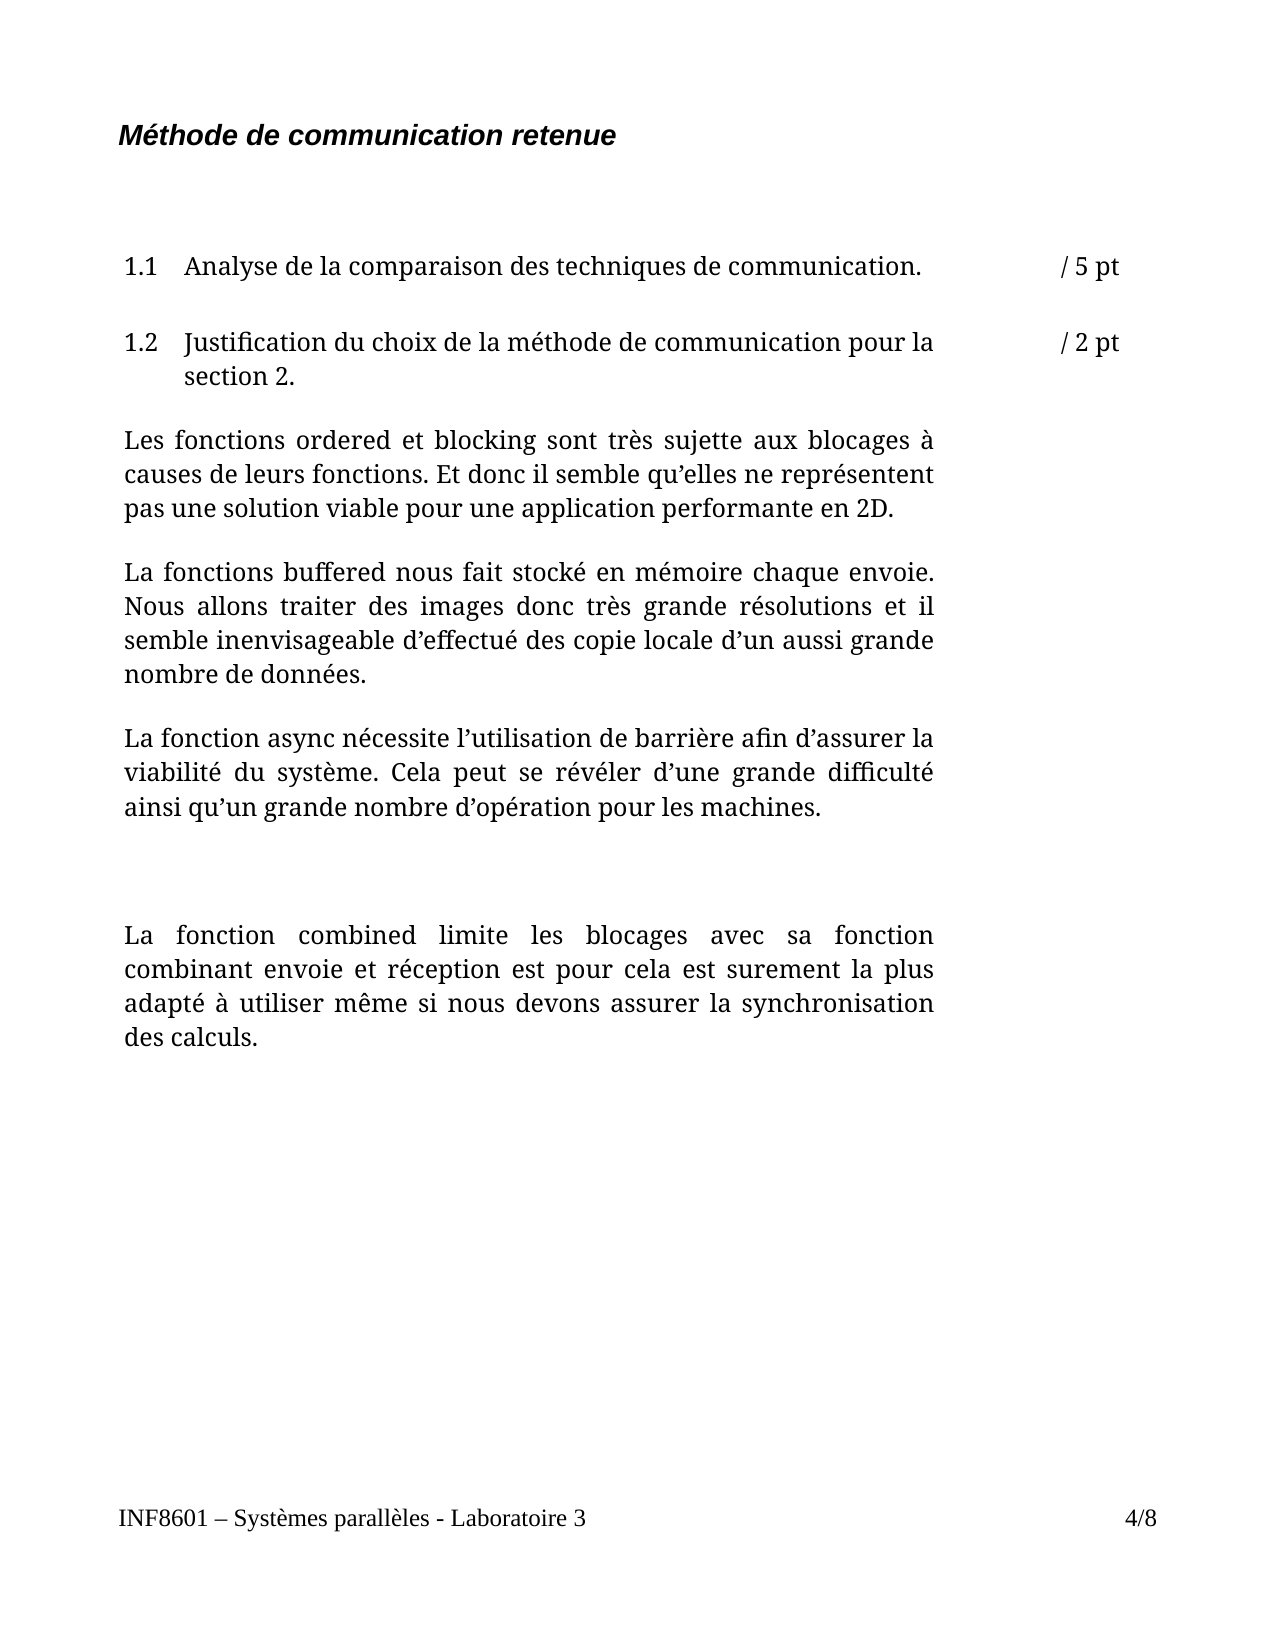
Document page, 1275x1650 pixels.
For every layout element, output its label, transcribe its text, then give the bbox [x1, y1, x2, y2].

table_header / 5 pt [1049, 228, 1157, 304]
table_cell [941, 304, 1049, 1074]
table_header [941, 228, 1049, 304]
table_cell Justification du choix de la méthode de communication pour la section 2. Les fonctions ordered et blocking sont très sujette aux blocages à causes de leurs fonctions. Et donc il semble qu’elles ne représentent pas une solution viable pour une application performante en 2D. La fonctions buffered nous fait stocké en mémoire chaque envoie. Nous allons traiter des images donc très grande résolutions et il semble inenvisageable d’effectué des copie locale d’un aussi grande nombre de données. La fonction async nécessite l’utilisation de barrière afin d’assurer la viabilité du système. Cela peut se révéler d’une grande difficulté ainsi qu’un grande nombre d’opération pour les machines. La fonction combined limite les blocages avec sa fonction combinant envoie et réception est pour cela est surement la plus adapté à utiliser même si nous devons assurer la synchronisation des calculs. [118, 304, 941, 1074]
table_header Analyse de la comparaison des techniques de communication. [118, 228, 941, 304]
table_cell / 2 pt [1049, 304, 1157, 1074]
subtitle Méthode de communication retenue [118, 118, 1157, 152]
